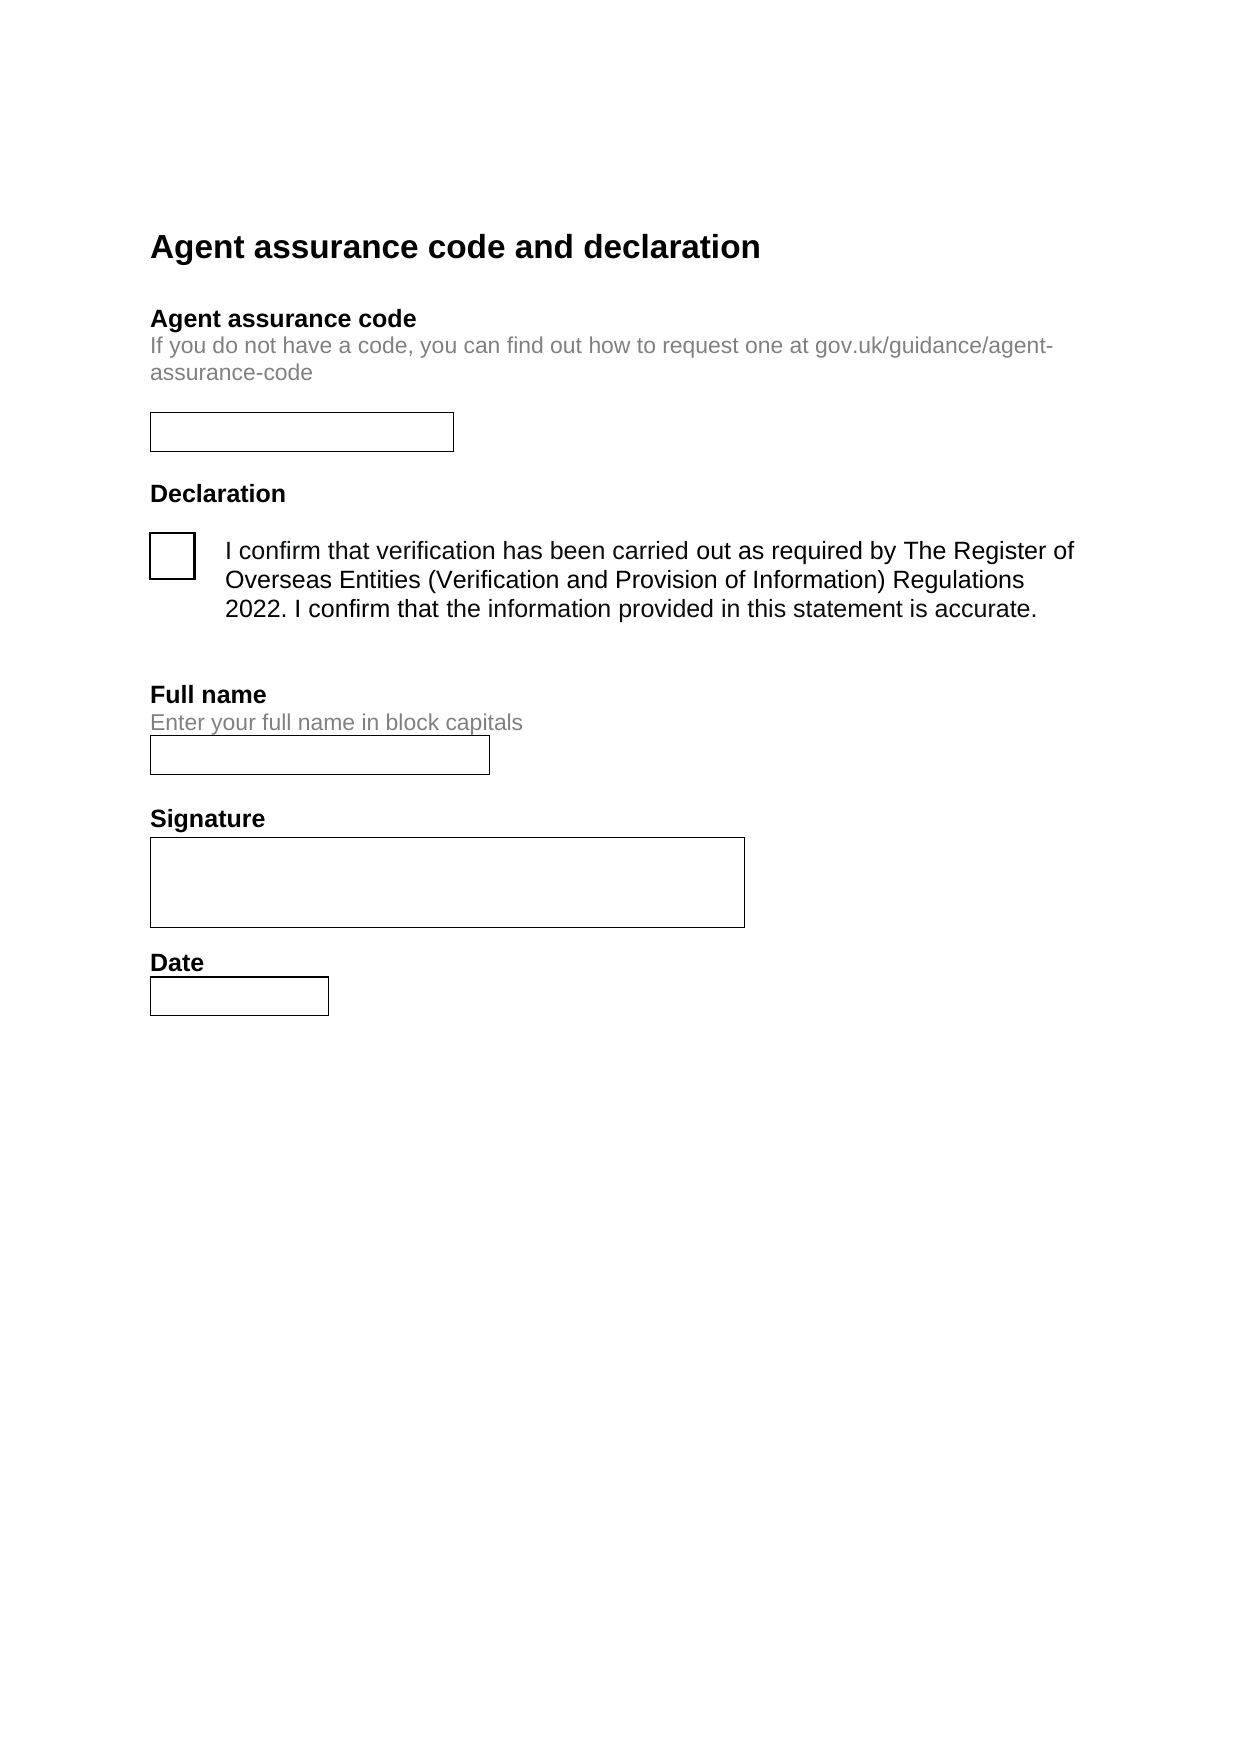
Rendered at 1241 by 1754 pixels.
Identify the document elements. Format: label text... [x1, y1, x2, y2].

text Signature [150, 804, 1090, 833]
text Agent assurance code and declaration [150, 227, 1090, 265]
text Declaration [150, 479, 1090, 507]
text Agent assurance code If you do not have a code, you can find out how to request one at gov.uk/guidance/agent-assurance-code [150, 304, 1090, 385]
text Date [150, 948, 1090, 976]
text I confirm that verification has been carried out as required by The Register of Overseas Entities (Verification and Provision of Information) Regulations 2022. I confirm that the information provided in this statement is accurate. [225, 536, 1090, 622]
text Enter your full name in block capitals [150, 709, 1090, 735]
text Full name [150, 680, 1090, 709]
